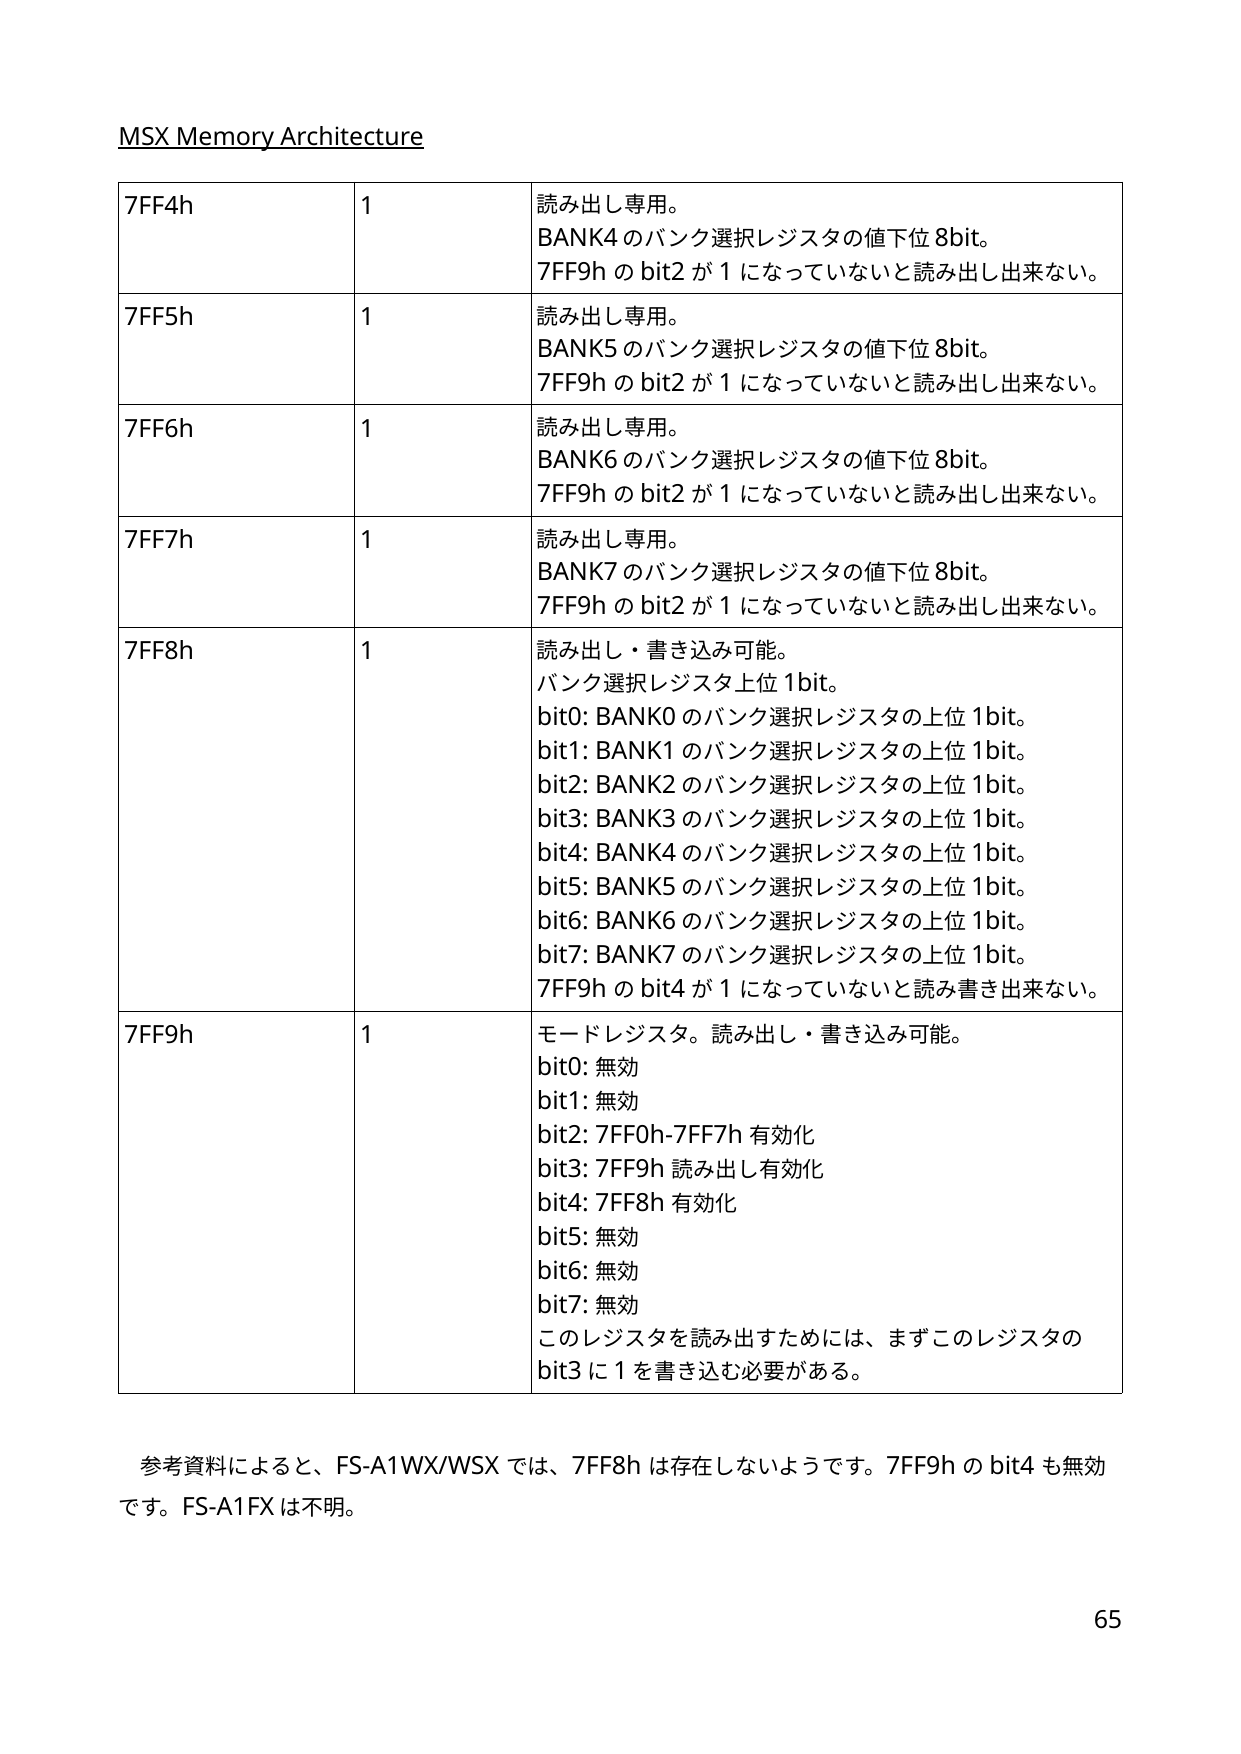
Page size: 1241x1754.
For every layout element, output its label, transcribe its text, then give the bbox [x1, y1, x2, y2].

table_cell 1 [355, 1012, 531, 1392]
table_cell 1 [355, 405, 531, 516]
table_cell 1 [355, 628, 531, 1011]
table_cell 7FF9h [119, 1012, 354, 1392]
text 参考資料によると、FS-A1WX/WSX では、7FF8h は存在しないようです。7FF9h の bit4 も無効です。FS-A1FXは不明。 [118, 1448, 1122, 1523]
table_cell 読み出し専用。 BANK5のバンク選択レジスタの値下位8bit。 7FF9h の bit2 が 1 になっていないと読み出し出来ない。 [532, 294, 1122, 404]
table_cell モードレジスタ。読み出し・書き込み可能。 bit0: 無効 bit1: 無効 bit2: 7FF0h-7FF7h 有効化 bit3: 7FF9h 読み出し有効化 bit4: 7FF8h 有効化 bit5: 無効 bit6: 無効 bit7: 無効 このレジスタを読み出すためには、まずこのレジスタのbit3に1を書き込む必要がある。 [532, 1012, 1122, 1392]
table_cell 1 [355, 294, 531, 404]
table_cell 1 [355, 183, 531, 293]
table_cell 読み出し専用。 BANK6のバンク選択レジスタの値下位8bit。 7FF9h の bit2 が 1 になっていないと読み出し出来ない。 [532, 405, 1122, 516]
table_cell 読み出し専用。 BANK4のバンク選択レジスタの値下位8bit。 7FF9h の bit2 が 1 になっていないと読み出し出来ない。 [532, 183, 1122, 293]
table_cell 7FF4h [119, 183, 354, 293]
table_cell 7FF5h [119, 294, 354, 404]
table_cell 読み出し専用。 BANK7のバンク選択レジスタの値下位8bit。 7FF9h の bit2 が 1 になっていないと読み出し出来ない。 [532, 517, 1122, 627]
table_cell 7FF6h [119, 405, 354, 516]
table_cell 7FF7h [119, 517, 354, 627]
table_cell 1 [355, 517, 531, 627]
table_cell 7FF8h [119, 628, 354, 1011]
table_cell 読み出し・書き込み可能。 バンク選択レジスタ上位1bit。 bit0: BANK0のバンク選択レジスタの上位1bit。 bit1: BANK1のバンク選択レジスタの上位1bit。 bit2: BANK2のバンク選択レジスタの上位1bit。 bit3: BANK3のバンク選択レジスタの上位1bit。 bit4: BANK4のバンク選択レジスタの上位1bit。 bit5: BANK5のバンク選択レジスタの上位1bit。 bit6: BANK6のバンク選択レジスタの上位1bit。 bit7: BANK7のバンク選択レジスタの上位1bit。 7FF9h の bit4 が 1 になっていないと読み書き出来ない。 [532, 628, 1122, 1011]
